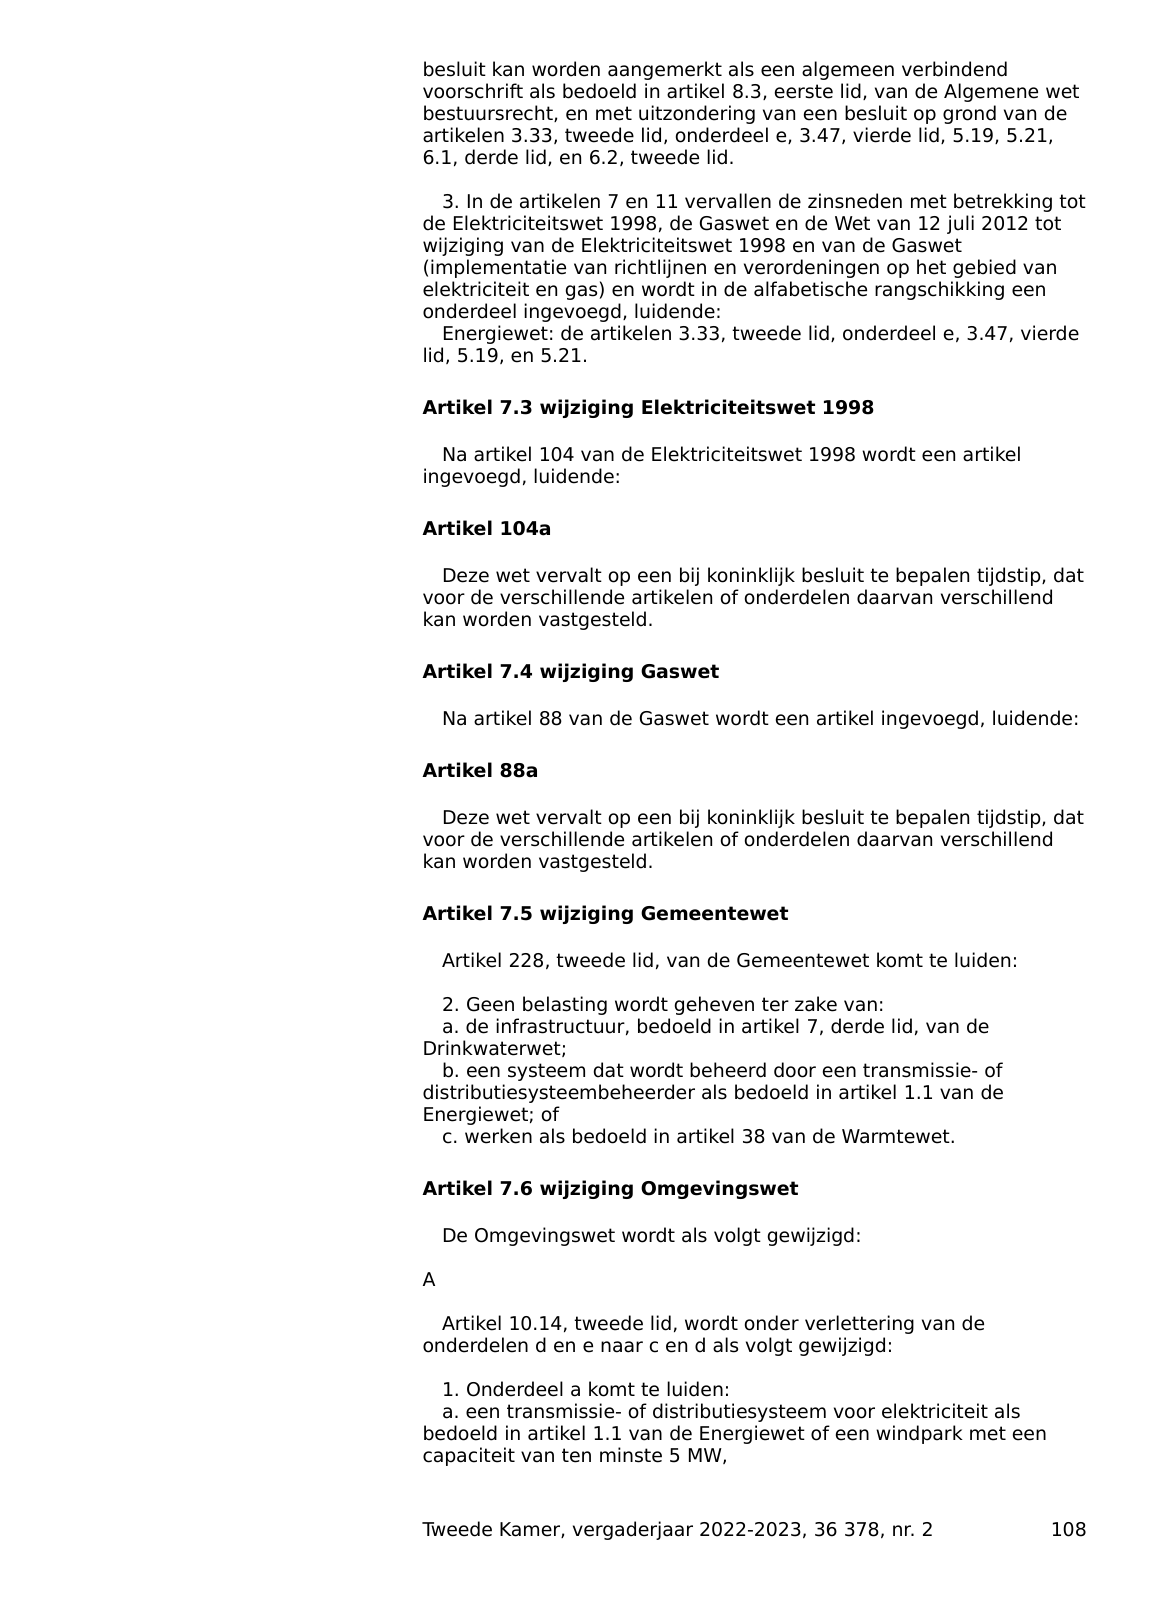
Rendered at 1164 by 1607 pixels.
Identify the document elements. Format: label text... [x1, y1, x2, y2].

text Artikel 10.14, tweede lid, wordt onder verlettering van de onderdelen d en e naar c en d als volgt gewijzigd: [422, 1313, 1087, 1357]
text Artikel 228, tweede lid, van de Gemeentewet komt te luiden: [422, 950, 1087, 972]
text a. een transmissie- of distributiesysteem voor elektriciteit als bedoeld in artikel 1.1 van de Energiewet of een windpark met een capaciteit van ten minste 5 MW, [422, 1401, 1087, 1467]
text a. de infrastructuur, bedoeld in artikel 7, derde lid, van de Drinkwaterwet; [422, 1016, 1087, 1060]
text Deze wet vervalt op een bij koninklijk besluit te bepalen tijdstip, dat voor de verschillende artikelen of onderdelen daarvan verschillend kan worden vastgesteld. [422, 807, 1087, 873]
text besluit kan worden aangemerkt als een algemeen verbindend voorschrift als bedoeld in artikel 8.3, eerste lid, van de Algemene wet bestuursrecht, en met uitzondering van een besluit op grond van de artikelen 3.33, tweede lid, onderdeel e, 3.47, vierde lid, 5.19, 5.21, 6.1, derde lid, en 6.2, tweede lid. [422, 59, 1087, 169]
text Energiewet: de artikelen 3.33, tweede lid, onderdeel e, 3.47, vierde lid, 5.19, en 5.21. [422, 323, 1087, 367]
subtitle Artikel 104a [422, 518, 1087, 540]
text Deze wet vervalt op een bij koninklijk besluit te bepalen tijdstip, dat voor de verschillende artikelen of onderdelen daarvan verschillend kan worden vastgesteld. [422, 565, 1087, 631]
subtitle Artikel 7.4 wijziging Gaswet [422, 661, 1087, 683]
subtitle Artikel 88a [422, 760, 1087, 782]
text De Omgevingswet wordt als volgt gewijzigd: [422, 1225, 1087, 1247]
subtitle Artikel 7.5 wijziging Gemeentewet [422, 903, 1087, 925]
text 2. Geen belasting wordt geheven ter zake van: [422, 994, 1087, 1016]
text Na artikel 104 van de Elektriciteitswet 1998 wordt een artikel ingevoegd, luidende: [422, 444, 1087, 488]
text 1. Onderdeel a komt te luiden: [422, 1379, 1087, 1401]
text c. werken als bedoeld in artikel 38 van de Warmtewet. [422, 1126, 1087, 1148]
subtitle Artikel 7.6 wijziging Omgevingswet [422, 1178, 1087, 1200]
text Na artikel 88 van de Gaswet wordt een artikel ingevoegd, luidende: [422, 708, 1087, 730]
subtitle Artikel 7.3 wijziging Elektriciteitswet 1998 [422, 397, 1087, 419]
text 3. In de artikelen 7 en 11 vervallen de zinsneden met betrekking tot de Elektriciteitswet 1998, de Gaswet en de Wet van 12 juli 2012 tot wijziging van de Elektriciteitswet 1998 en van de Gaswet (implementatie van richtlijnen en verordeningen op het gebied van elektriciteit en gas) en wordt in de alfabetische rangschikking een onderdeel ingevoegd, luidende: [422, 191, 1087, 323]
text b. een systeem dat wordt beheerd door een transmissie- of distributiesysteembeheerder als bedoeld in artikel 1.1 van de Energiewet; of [422, 1060, 1087, 1126]
text A [422, 1269, 1087, 1291]
